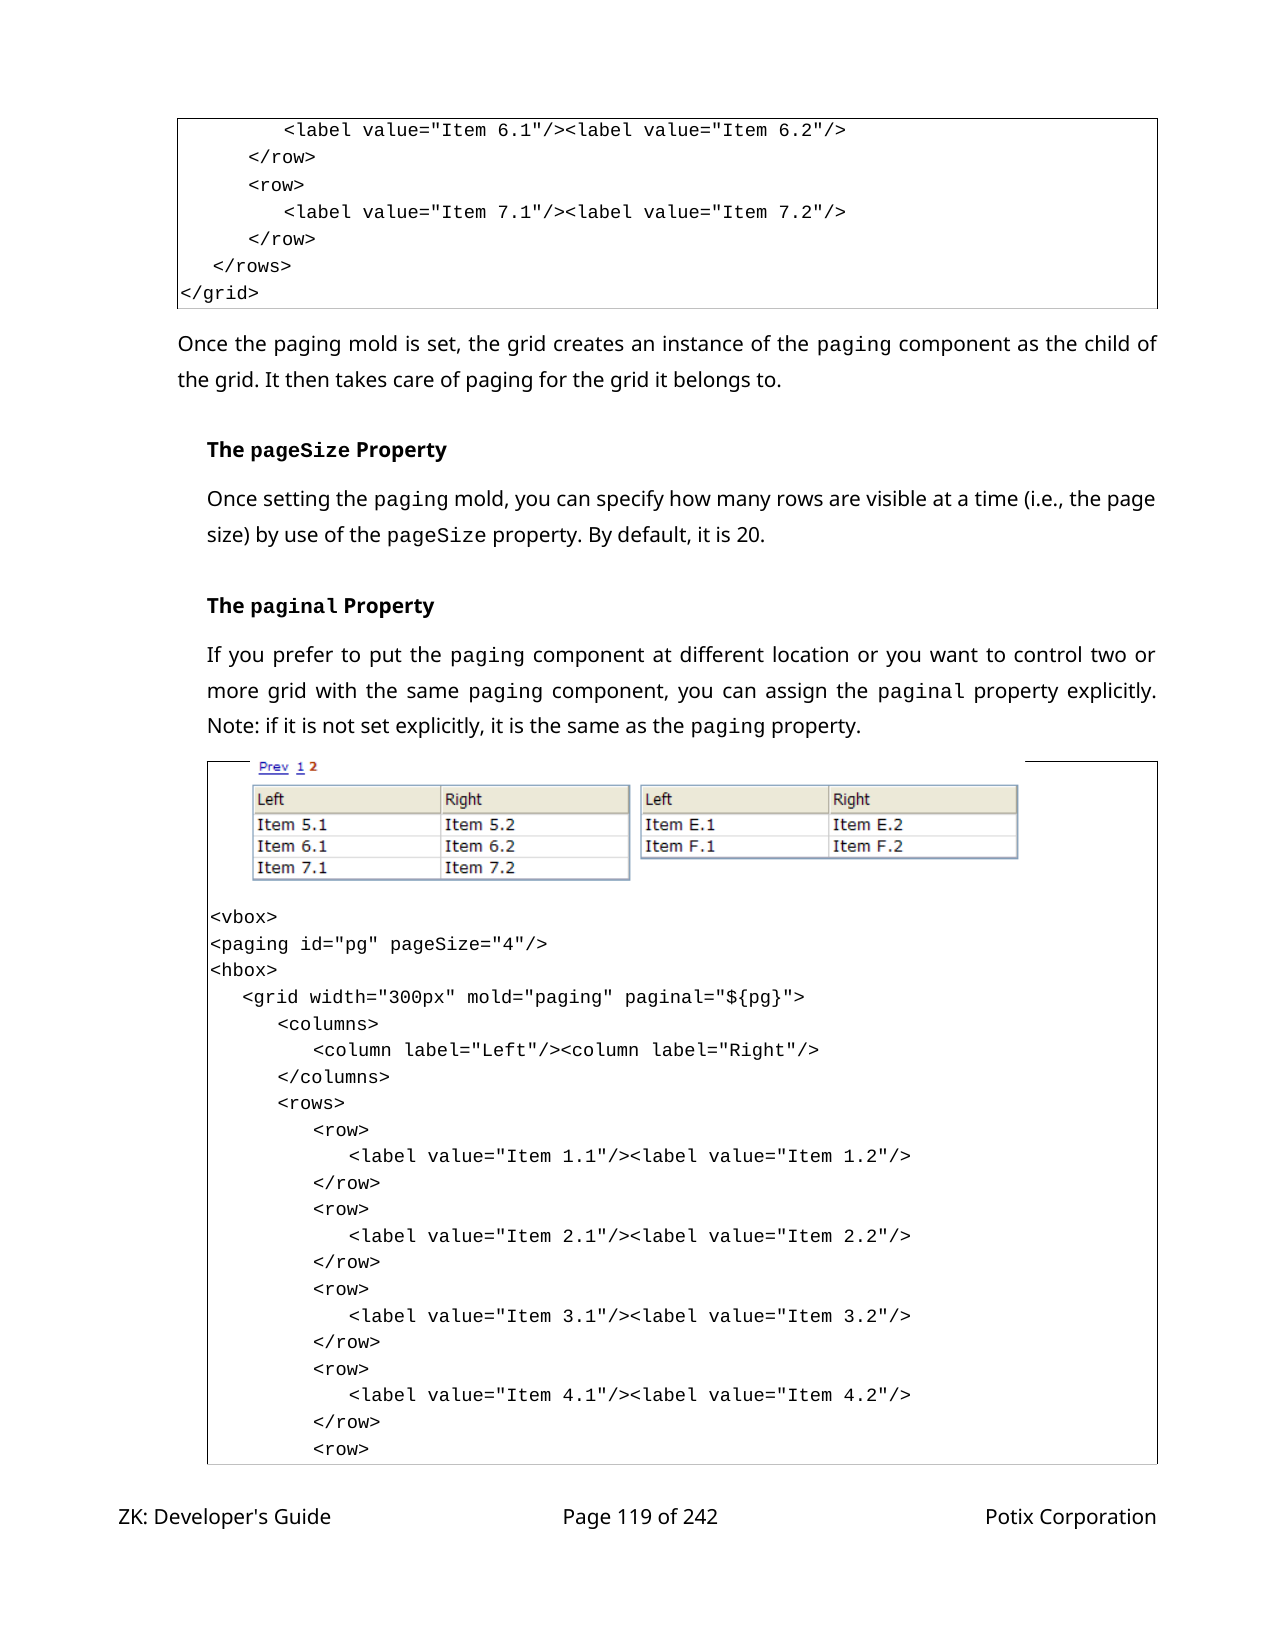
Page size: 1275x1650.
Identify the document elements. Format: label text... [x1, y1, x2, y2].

text </grid> [178, 281, 1157, 308]
text </row> [178, 227, 1157, 251]
text If you prefer to put the paging component at different location or you want to control two or more grid with the same paging component, you can assign the paginal property explicitly. Note: if it is not set explicitly, it is the same as the paging property. [207, 640, 1157, 740]
subtitle The paginal Property [207, 591, 1157, 620]
text Once the paging mold is set, the grid creates an instance of the paging component as the child of the grid. It then takes care of paging for the grid it belongs to. [177, 329, 1157, 393]
text <row> [178, 172, 1157, 197]
subtitle The pageSize Property [207, 435, 1157, 464]
text <vbox> <paging id="pg" pageSize="4"/> <hbox> <grid width="300px" mold="paging" paginal="${pg}"> <columns> <column label="Left"/><column label="Right"/> </columns> <rows> <row> <label value="Item 1.1"/><label value="Item 1.2"/> </row> <row> <label value="Item 2.1"/><label value="Item 2.2"/> </row> <row> <label value="Item 3.1"/><label value="Item 3.2"/> </row> <row> <label value="Item 4.1"/><label value="Item 4.2"/> </row> <row> [208, 903, 1157, 1464]
text Once setting the paging mold, you can specify how many rows are visible at a time (i.e., the page size) by use of the pageSize property. By default, it is 20. [207, 484, 1157, 549]
text <label value="Item 7.1"/><label value="Item 7.2"/> [178, 200, 1157, 224]
text </rows> [178, 254, 1157, 278]
picture [250, 757, 1025, 886]
text </row> [178, 145, 1157, 169]
text <label value="Item 6.1"/><label value="Item 6.2"/> [178, 119, 1157, 142]
